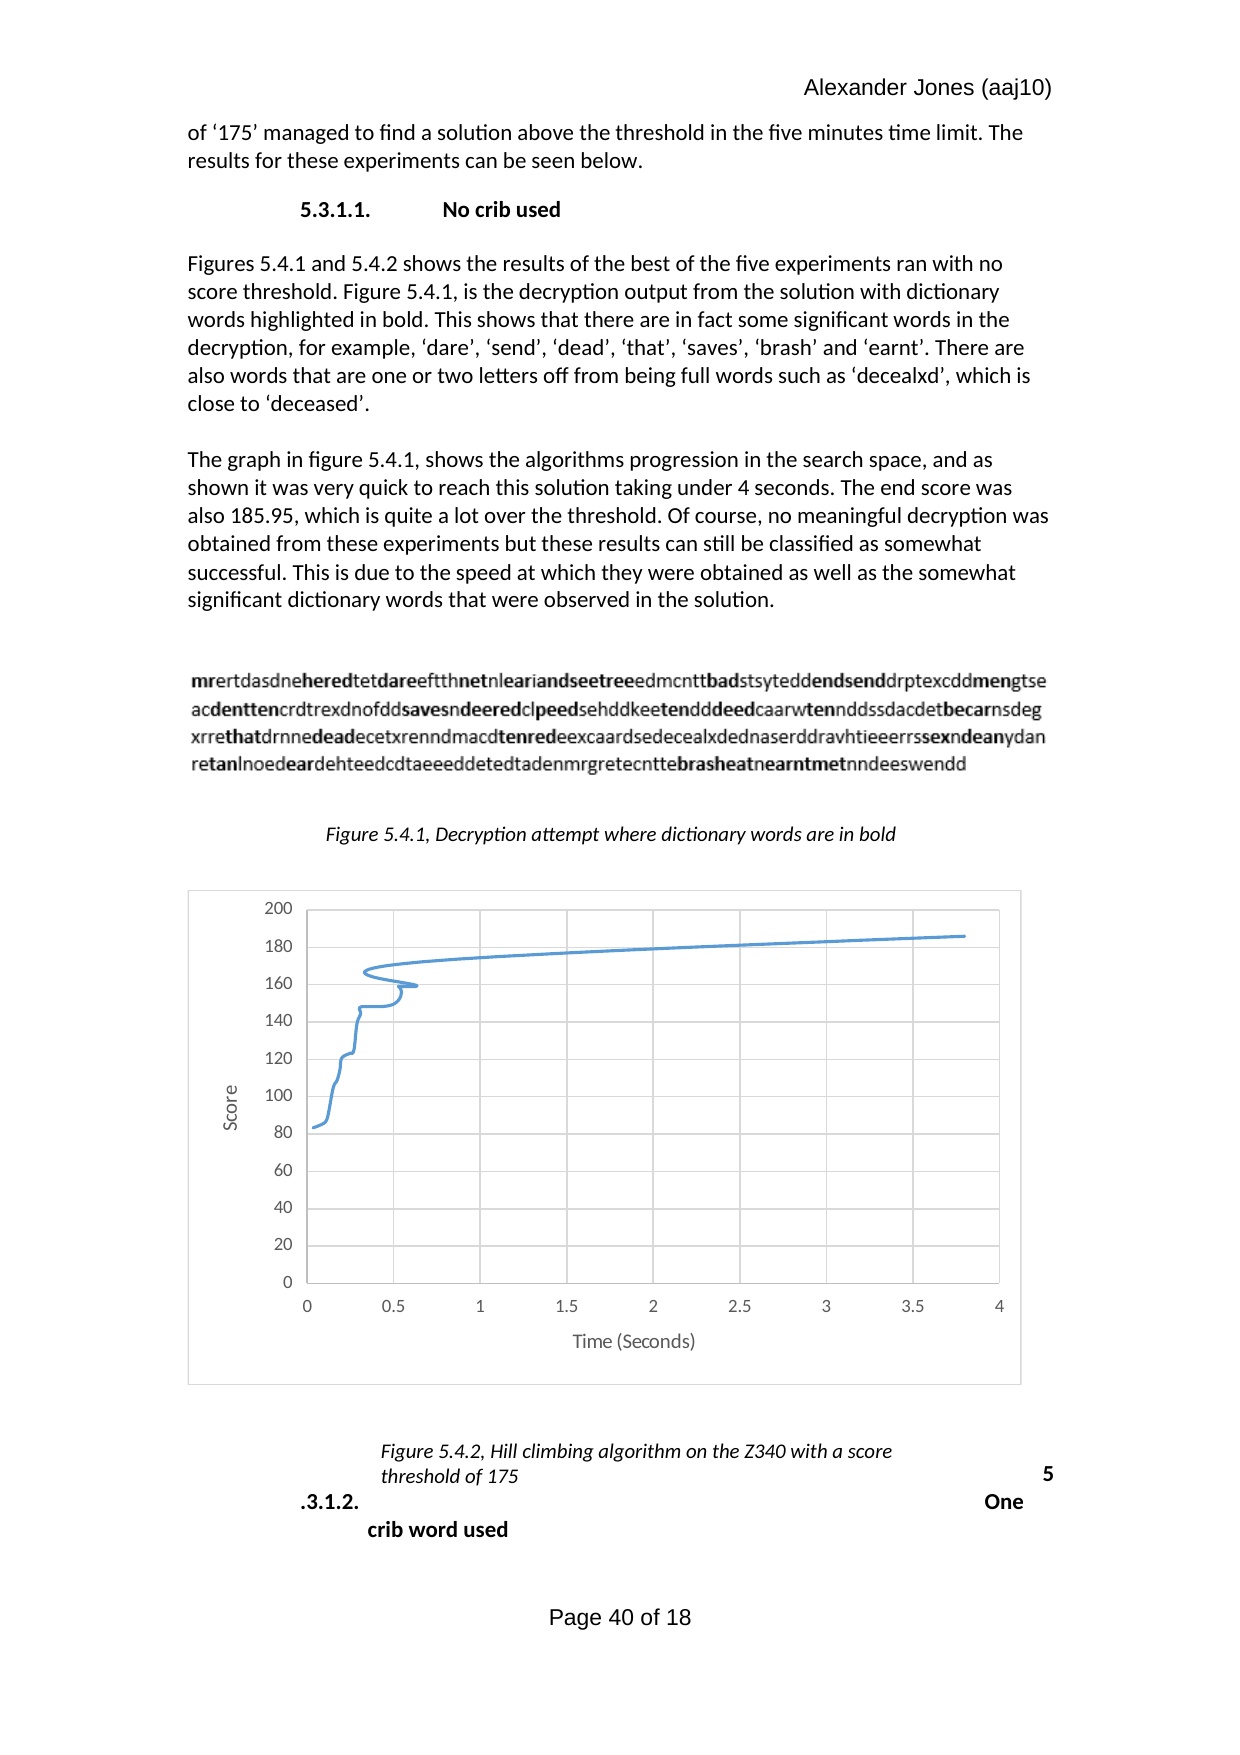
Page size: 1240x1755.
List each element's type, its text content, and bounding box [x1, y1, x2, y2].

text Figure 5.4.2, Hill climbing algorithm on the Z340 with a score threshold of 175 [381, 1438, 969, 1488]
subtitle No crib used [300, 195, 1052, 223]
text The graph in figure 5.4.1, shows the algorithms progression in the search space, and as shown it was very quick to reach this solution taking under 4 seconds. The end score was also 185.95, which is quite a lot over the threshold. Of course, no meaningful decryption was obtained from these experiments but these results can still be classified as somewhat successful. This is due to the speed at which they were obtained as well as the somewhat significant dictionary words that were observed in the solution. [187, 446, 1052, 614]
text Figures 5.4.1 and 5.4.2 shows the results of the best of the five experiments ran with no score threshold. Figure 5.4.1, is the decryption output from the solution with dictionary words highlighted in bold. This shows that there are in fact some significant words in the decryption, for example, ‘dare’, ‘send’, ‘dead’, ‘that’, ‘saves’, ‘brash’ and ‘earnt’. There are also words that are one or two letters off from being full words such as ‘decealxd’, which is close to ‘deceased’. [187, 249, 1052, 417]
text Figure 5.4.1, Decryption attempt where dictionary words are in bold [326, 821, 914, 846]
subtitle One crib word used [300, 1459, 1052, 1543]
text of ‘175’ managed to find a solution above the threshold in the five minutes time limit. The results for these experiments can be seen below. [187, 118, 1052, 174]
